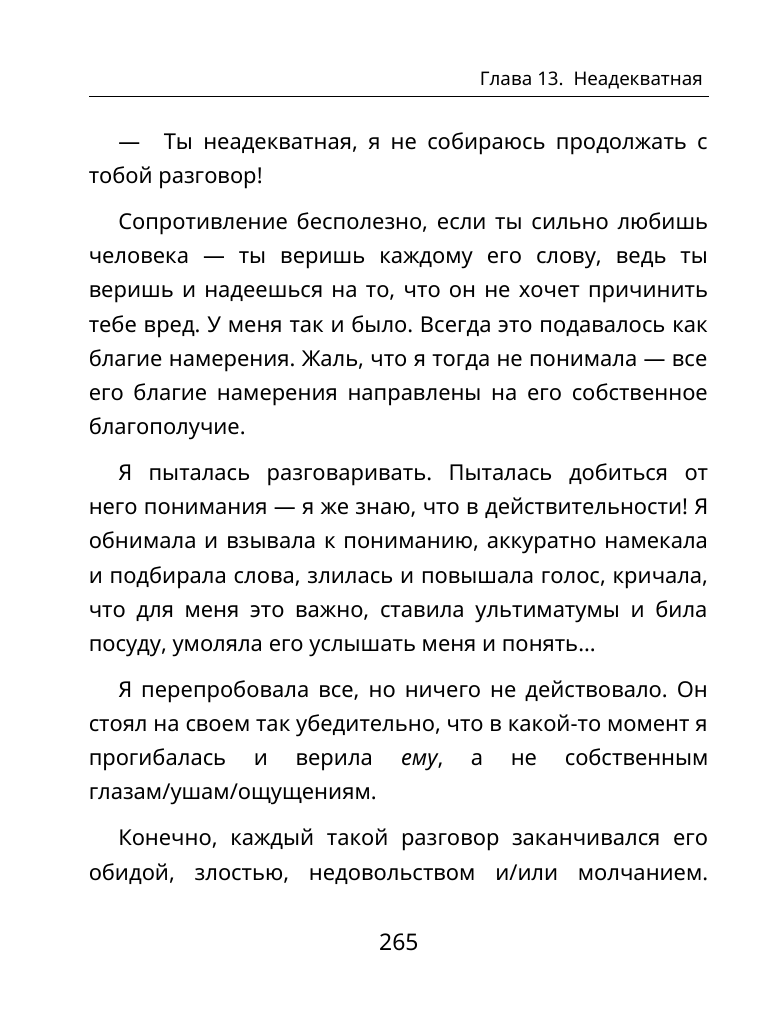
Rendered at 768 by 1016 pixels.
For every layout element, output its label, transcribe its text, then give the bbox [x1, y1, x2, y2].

text Сопротивление бесполезно, если ты сильно любишь человека — ты веришь каждому его слову, ведь ты веришь и надеешься на то, что он не хочет причинить тебе вред. У меня так и было. Всегда это подавалось как благие намерения. Жаль, что я тогда не понимала — все его благие намерения направлены на его собственное благополучие. [88, 206, 709, 441]
text Я пыталась разговаривать. Пыталась добиться от него понимания — я же знаю, что в действительности! Я обнимала и взывала к пониманию, аккуратно намекала и подбирала слова, злилась и повышала голос, кричала, что для меня это важно, ставила ультиматумы и била посуду, умоляла его услышать меня и понять... [88, 457, 709, 658]
text Я перепробовала все, но ничего не действовало. Он стоял на своем так убедительно, что в какой-то момент я прогибалась и верила ему, а не собственным глазам/ушам/ощущениям. [88, 674, 709, 806]
text Конечно, каждый такой разговор заканчивался его обидой, злостью, недовольством и/или молчанием. [88, 822, 709, 886]
list Ты неадекватная, я не собираюсь продолжать с тобой разговор! [88, 126, 709, 190]
